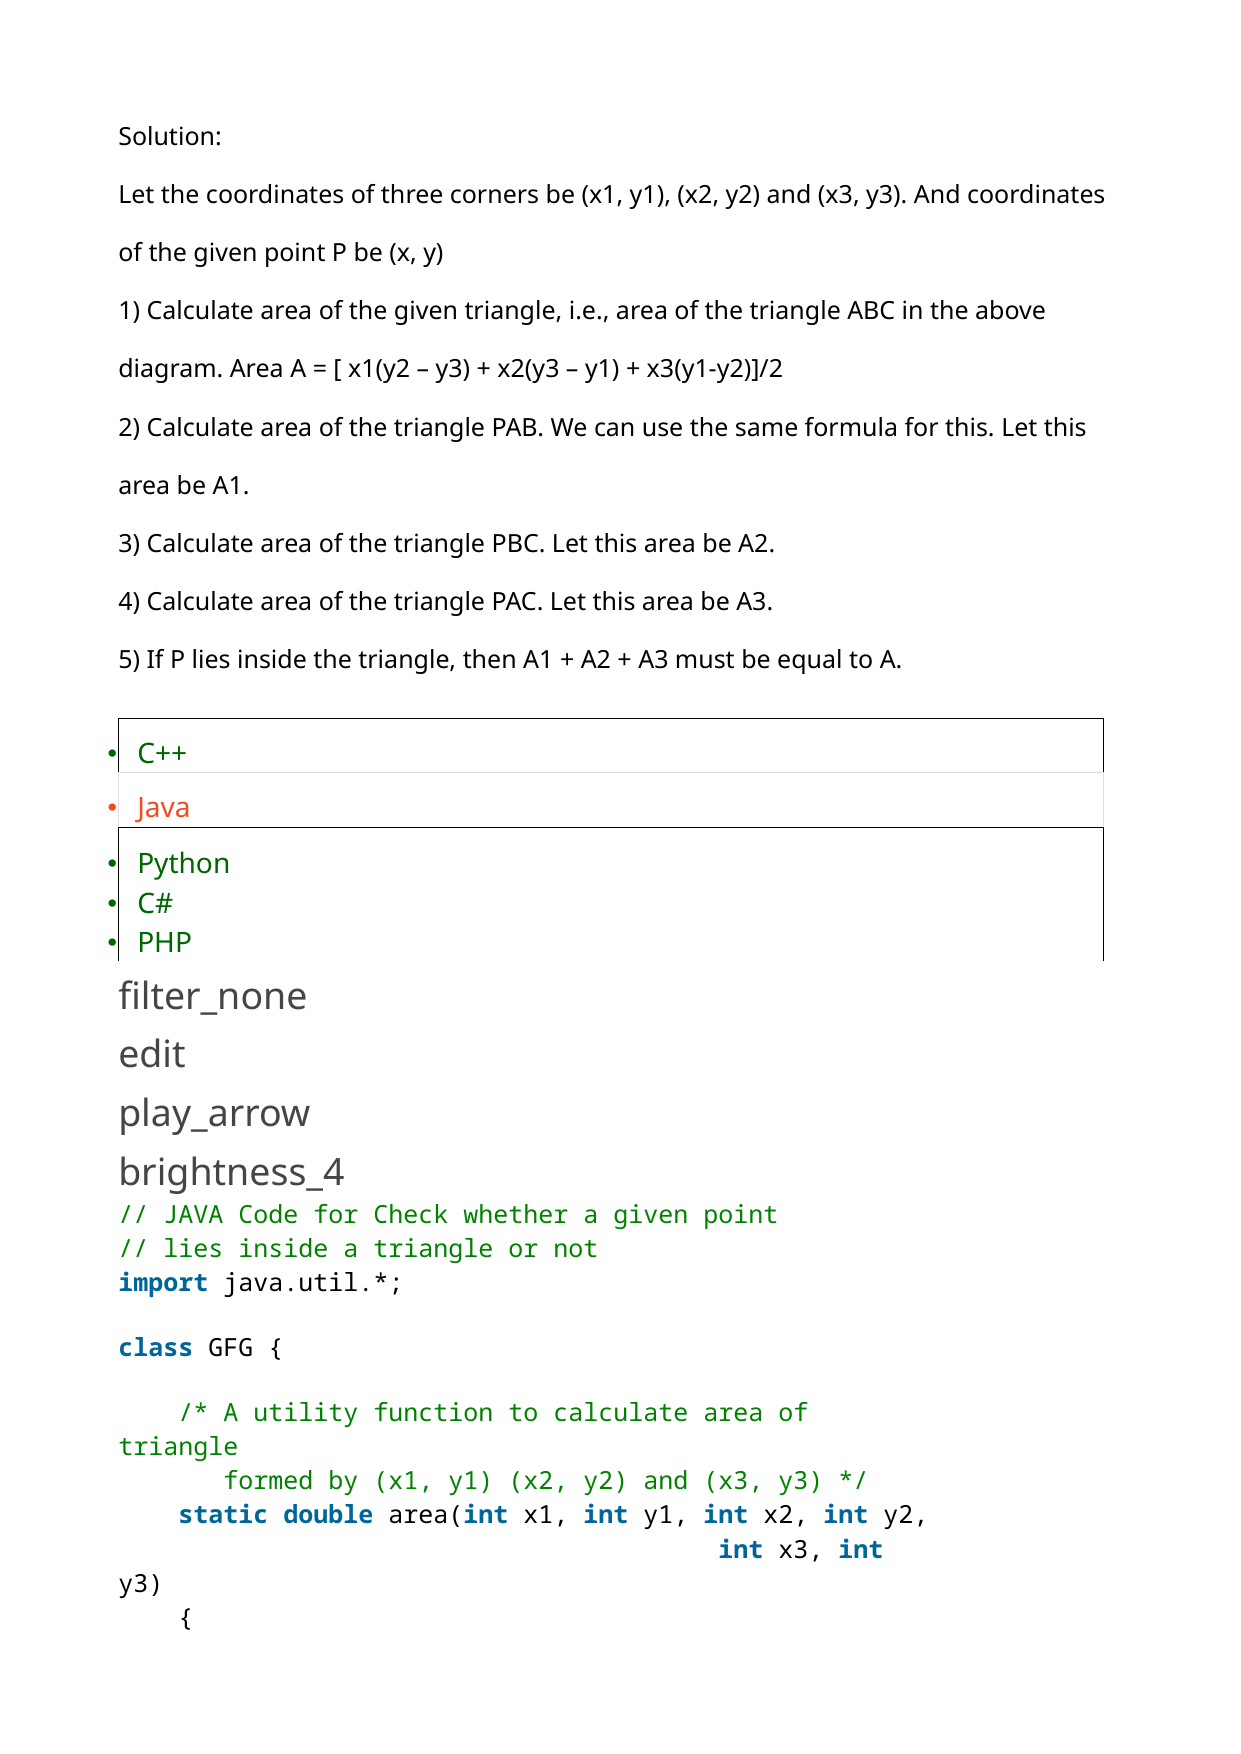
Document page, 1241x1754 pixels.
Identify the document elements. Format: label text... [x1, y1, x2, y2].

list PHP [119, 907, 1103, 961]
text Solution: Let the coordinates of three corners be (x1, y1), (x2, y2) and (x3, y3). And coordinates of the given point P be (x, y) [118, 118, 1122, 269]
text brightness_4 [118, 1146, 1122, 1197]
text play_arrow [118, 1087, 1122, 1138]
list Java [119, 773, 1103, 826]
text edit [118, 1028, 1122, 1079]
text filter_none [118, 969, 1122, 1020]
list C++ [119, 719, 1103, 772]
list Python [119, 828, 1103, 867]
list C# [119, 867, 1103, 907]
text 1) Calculate area of the given triangle, i.e., area of the triangle ABC in the above diagram. Area A = [ x1(y2 – y3) + x2(y3 – y1) + x3(y1-y2)]/2 2) Calculate area of the triangle PAB. We can use the same formula for this. Let this area be A1. 3) Calculate area of the triangle PBC. Let this area be A2. 4) Calculate area of the triangle PAC. Let this area be A3. 5) If P lies inside the triangle, then A1 + A2 + A3 must be equal to A. [118, 293, 1122, 676]
table_header // JAVA Code for Check whether a given point // lies inside a triangle or not import java.util.*; class GFG { /* A utility function to calculate area of triangle formed by (x1, y1) (x2, y2) and (x3, y3) */ static double area(int x1, int y1, int x2, int y2, int x3, int y3) { [118, 1197, 931, 1634]
